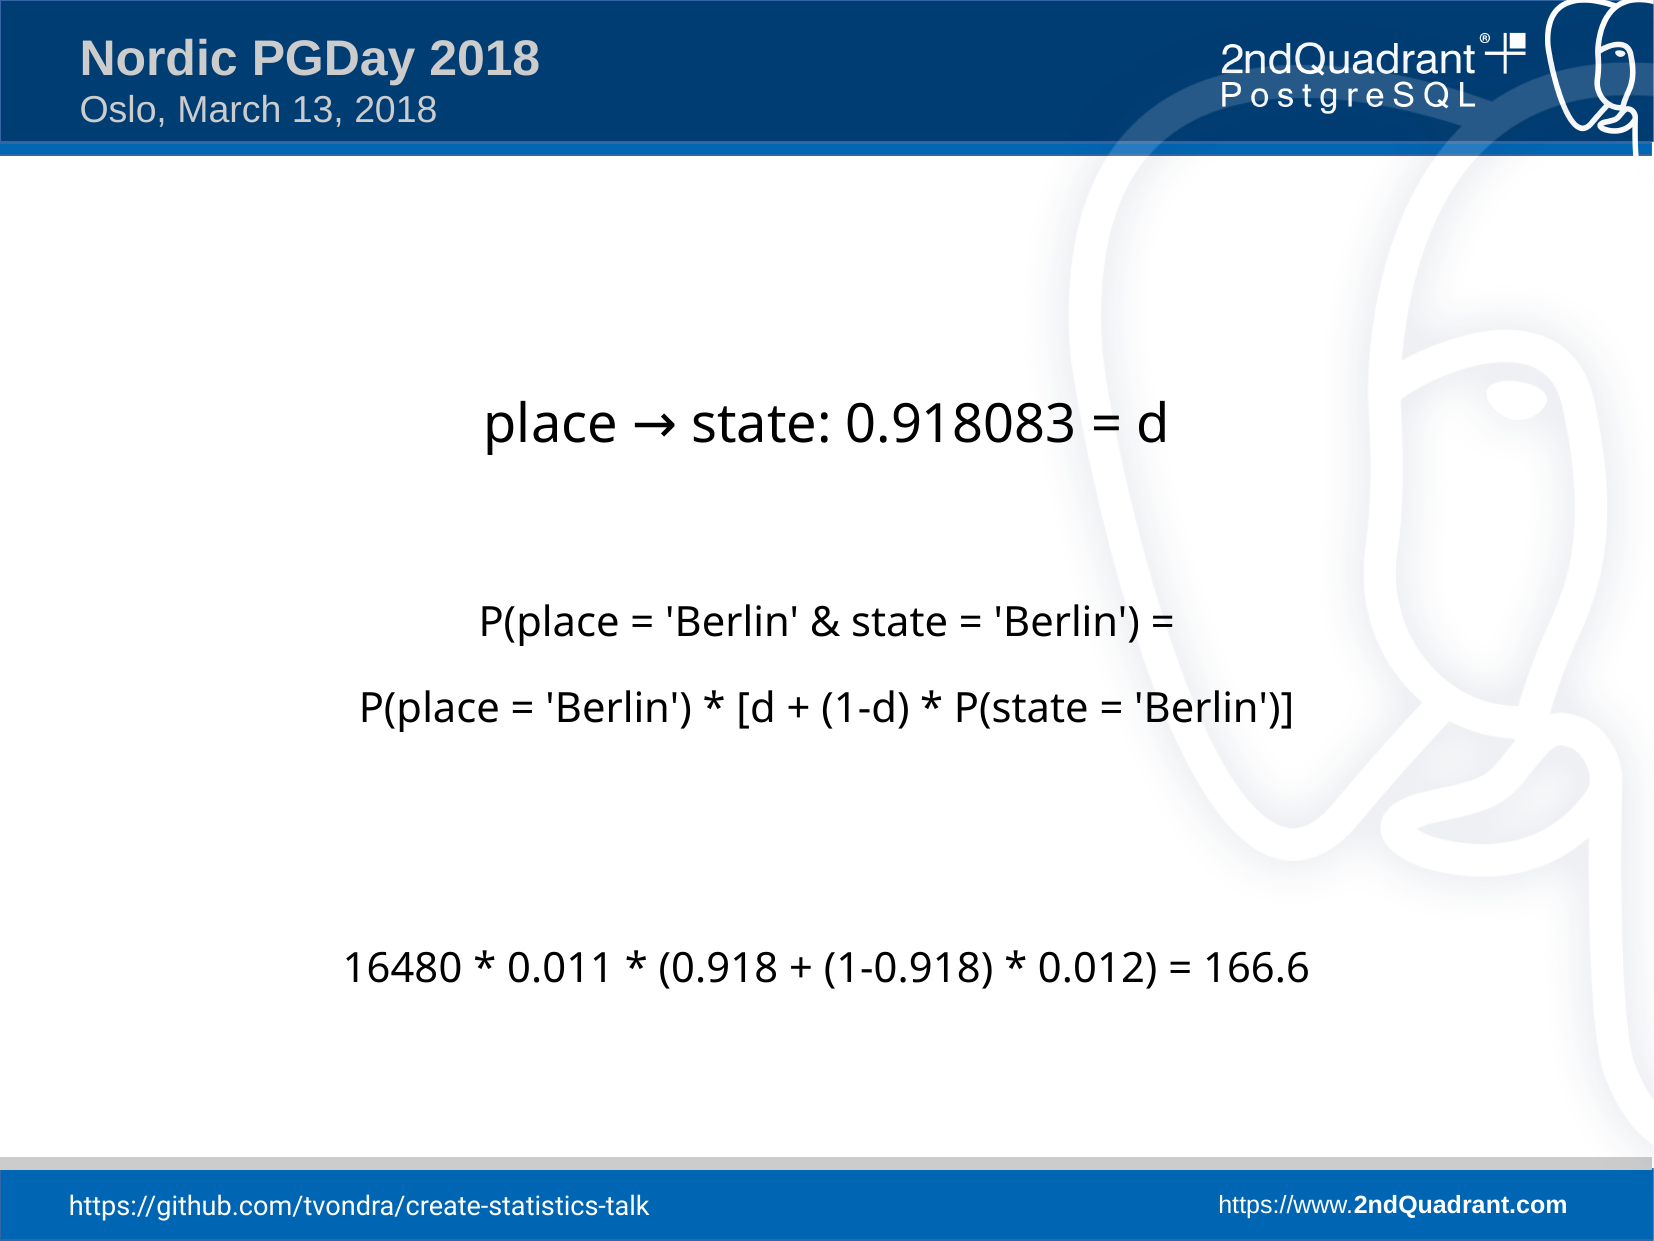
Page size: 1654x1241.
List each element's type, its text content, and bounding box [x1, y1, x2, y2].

picture [632, 0, 1654, 1241]
list place → state: 0.918083 = d P(place = 'Berlin' & state = 'Berlin') = P(place = 'Berlin') * [d + (1-d) * P(state = 'Berlin')] 16480 * 0.011 * (0.918 + (1-0.918) * 0.012) = 166.6 [82, 384, 1571, 1104]
